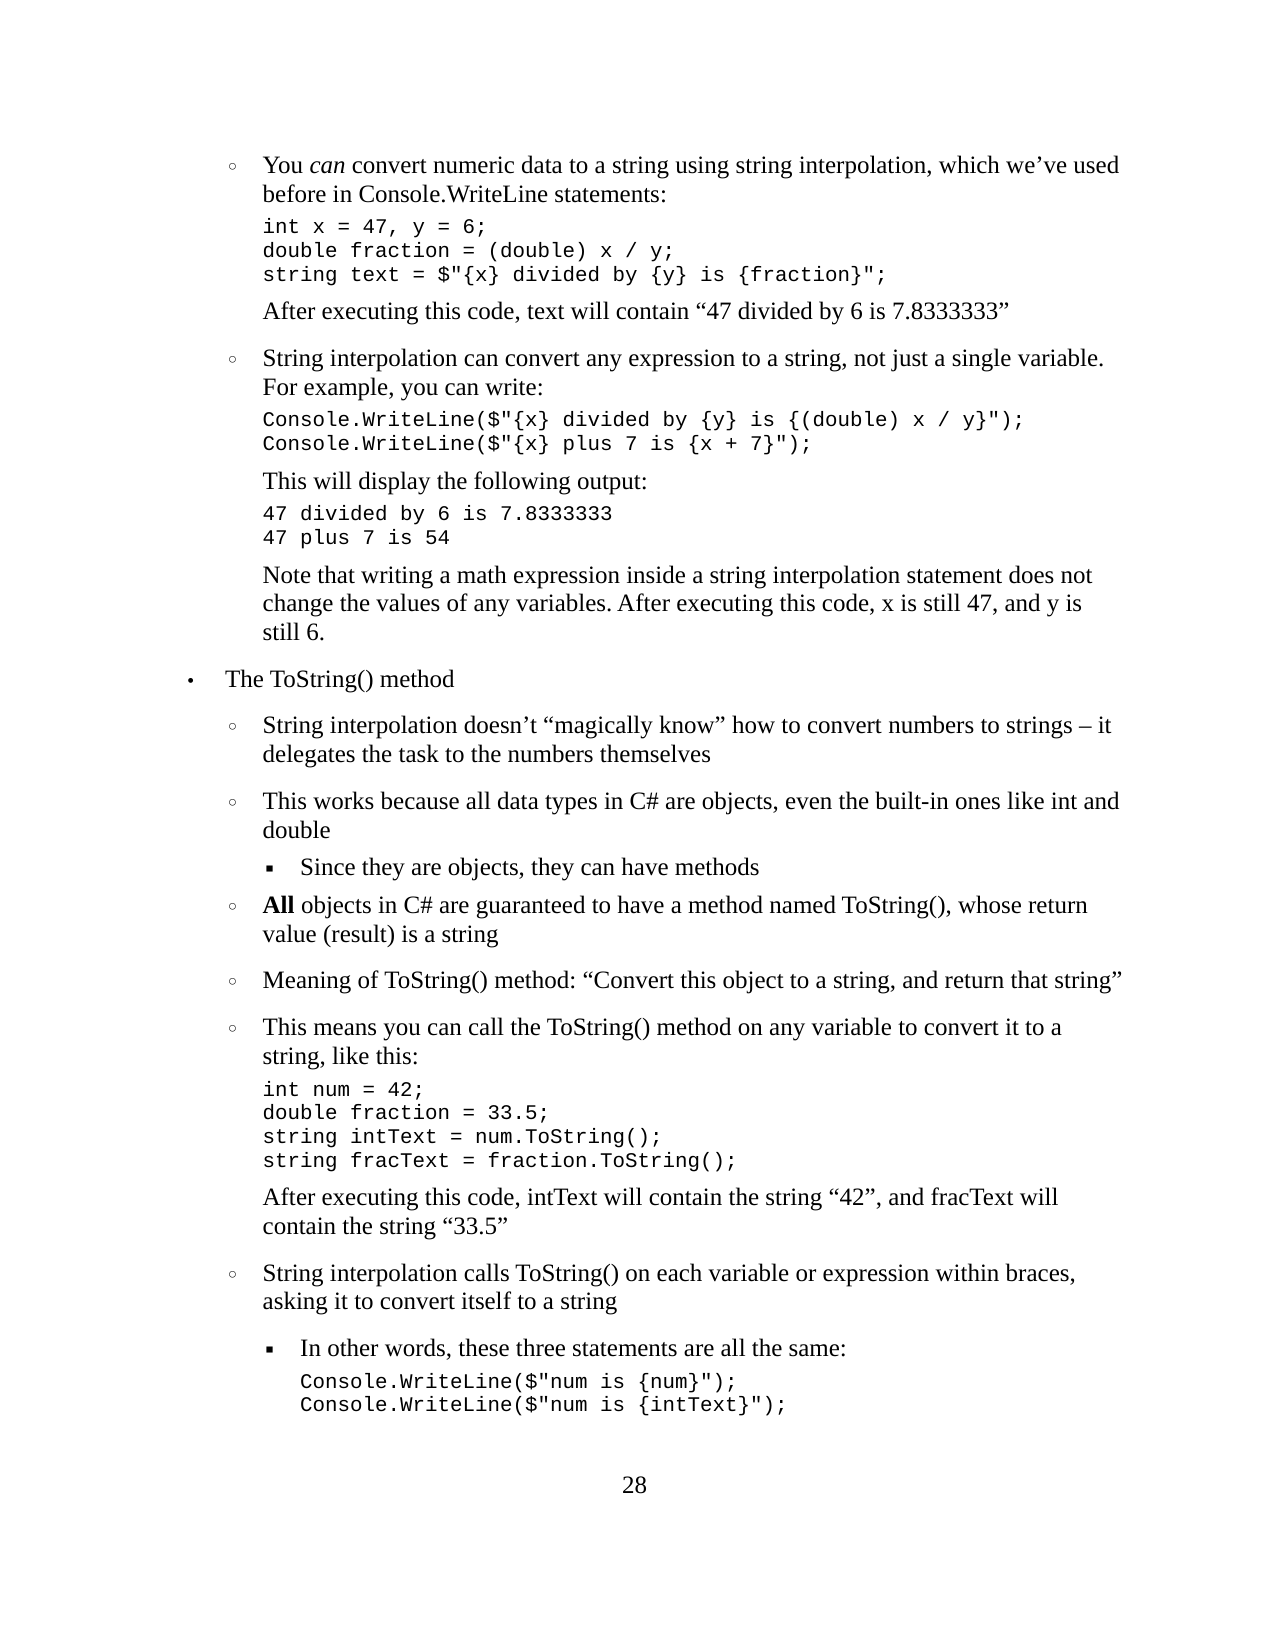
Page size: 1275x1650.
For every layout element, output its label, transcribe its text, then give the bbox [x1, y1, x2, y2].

list This will display the following output: [225, 466, 1125, 494]
list You can convert numeric data to a string using string interpolation, which we’ve used before in Console.WriteLine statements: [225, 150, 1125, 207]
list Console.WriteLine($"num is {num}"); [262, 1371, 1125, 1394]
list After executing this code, intText will contain the string “42”, and fracText will contain the string “33.5” [225, 1182, 1125, 1240]
list All objects in C# are guaranteed to have a method named ToString(), whose return value (result) is a string [225, 890, 1125, 948]
list String interpolation doesn’t “magically know” how to convert numbers to strings – it delegates the task to the numbers themselves [225, 711, 1125, 768]
list int num = 42; [225, 1079, 1125, 1102]
list string fracText = fraction.ToString(); [225, 1149, 1125, 1173]
list Console.WriteLine($"num is {intText}"); [262, 1394, 1125, 1418]
list This works because all data types in C# are objects, even the built-in ones like int and double [225, 786, 1125, 843]
list After executing this code, text will contain “47 divided by 6 is 7.8333333” [225, 296, 1125, 325]
list Since they are objects, they can have methods [262, 852, 1125, 881]
list string text = $"{x} divided by {y} is {fraction}"; [225, 264, 1125, 287]
list 47 plus 7 is 54 [225, 527, 1125, 551]
list In other words, these three statements are all the same: [262, 1333, 1125, 1362]
list double fraction = (double) x / y; [225, 240, 1125, 264]
list int x = 47, y = 6; [225, 216, 1125, 240]
list string intText = num.ToString(); [225, 1126, 1125, 1149]
list Console.WriteLine($"{x} divided by {y} is {(double) x / y}"); [225, 409, 1125, 433]
list Note that writing a math expression inside a string interpolation statement does not change the values of any variables. After executing this code, x is still 47, and y is still 6. [225, 560, 1125, 646]
list The ToString() method [187, 664, 1125, 693]
list Console.WriteLine($"{x} plus 7 is {x + 7}"); [225, 433, 1125, 457]
list double fraction = 33.5; [225, 1102, 1125, 1126]
list String interpolation can convert any expression to a string, not just a single variable. For example, you can write: [225, 343, 1125, 401]
list Meaning of ToString() method: “Convert this object to a string, and return that string” [225, 966, 1125, 994]
list This means you can call the ToString() method on any variable to convert it to a string, like this: [225, 1012, 1125, 1070]
list 47 divided by 6 is 7.8333333 [225, 503, 1125, 527]
list String interpolation calls ToString() on each variable or expression within braces, asking it to convert itself to a string [225, 1258, 1125, 1315]
